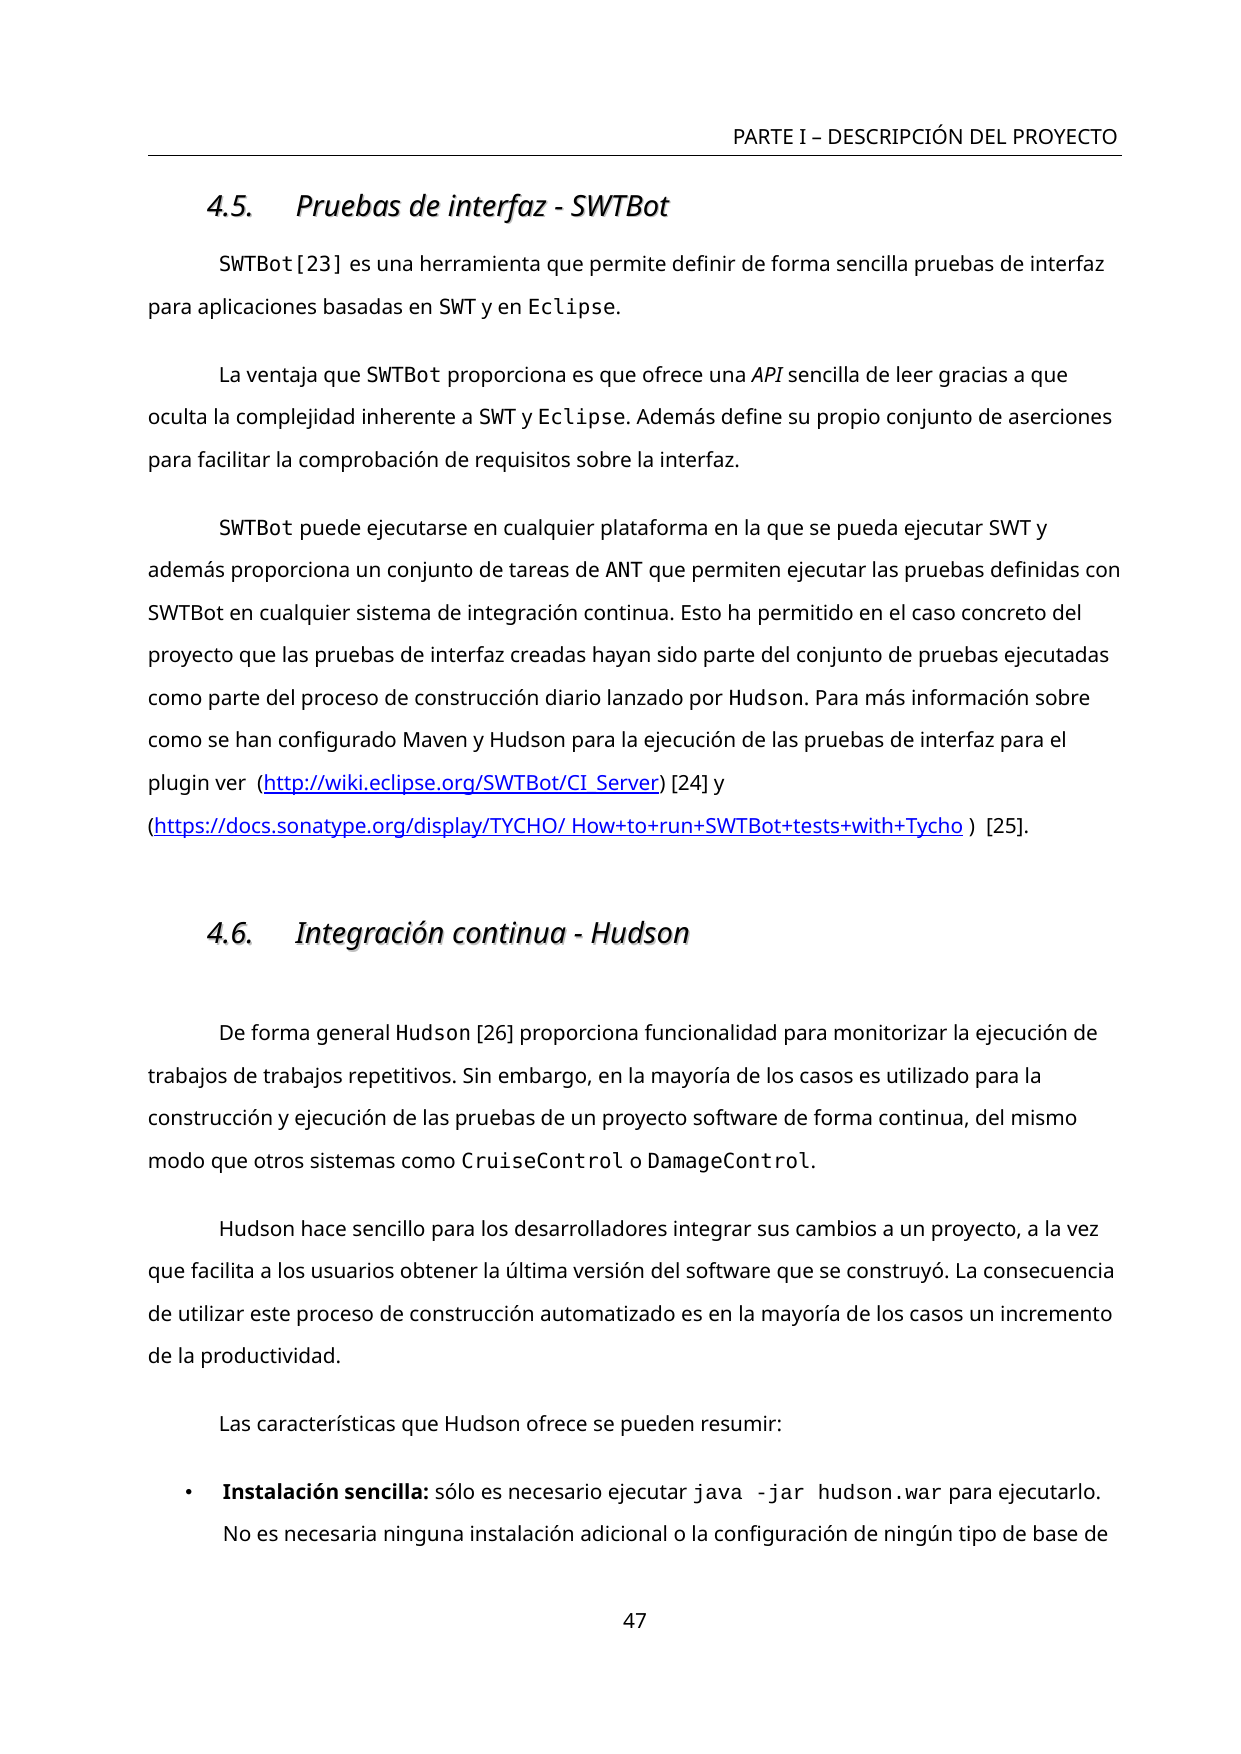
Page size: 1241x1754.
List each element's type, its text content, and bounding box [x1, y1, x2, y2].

subtitle Integración continua - Hudson [207, 912, 1122, 952]
text De forma general Hudson [26] proporciona funcionalidad para monitorizar la ejecución de trabajos de trabajos repetitivos. Sin embargo, en la mayoría de los casos es utilizado para la construcción y ejecución de las pruebas de un proyecto software de forma continua, del mismo modo que otros sistemas como CruiseControl o DamageControl. [148, 1018, 1122, 1174]
text Hudson hace sencillo para los desarrolladores integrar sus cambios a un proyecto, a la vez que facilita a los usuarios obtener la última versión del software que se construyó. La consecuencia de utilizar este proceso de construcción automatizado es en la mayoría de los casos un incremento de la productividad. [148, 1214, 1122, 1370]
subtitle Pruebas de interfaz - SWTBot [207, 185, 1122, 224]
text Las características que Hudson ofrece se pueden resumir: [148, 1409, 1122, 1438]
list Instalación sencilla: sólo es necesario ejecutar java -jar hudson.war para ejecutarlo. No es necesaria ninguna instalación adicional o la configuración de ningún tipo de base de [185, 1477, 1122, 1548]
text SWTBot[23] es una herramienta que permite definir de forma sencilla pruebas de interfaz para aplicaciones basadas en SWT y en Eclipse. [148, 249, 1122, 321]
text SWTBot puede ejecutarse en cualquier plataforma en la que se pueda ejecutar SWT y además proporciona un conjunto de tareas de ANT que permiten ejecutar las pruebas definidas con SWTBot en cualquier sistema de integración continua. Esto ha permitido en el caso concreto del proyecto que las pruebas de interfaz creadas hayan sido parte del conjunto de pruebas ejecutadas como parte del proceso de construcción diario lanzado por Hudson. Para más información sobre como se han configurado Maven y Hudson para la ejecución de las pruebas de interfaz para el plugin ver (http://wiki.eclipse.org/SWTBot/CI_Server) [24] y (https://docs.sonatype.org/display/TYCHO/ How+to+run+SWTBot+tests+with+Tycho ) [25]. [148, 513, 1122, 839]
text La ventaja que SWTBot proporciona es que ofrece una API sencilla de leer gracias a que oculta la complejidad inherente a SWT y Eclipse. Además define su propio conjunto de aserciones para facilitar la comprobación de requisitos sobre la interfaz. [148, 360, 1122, 473]
